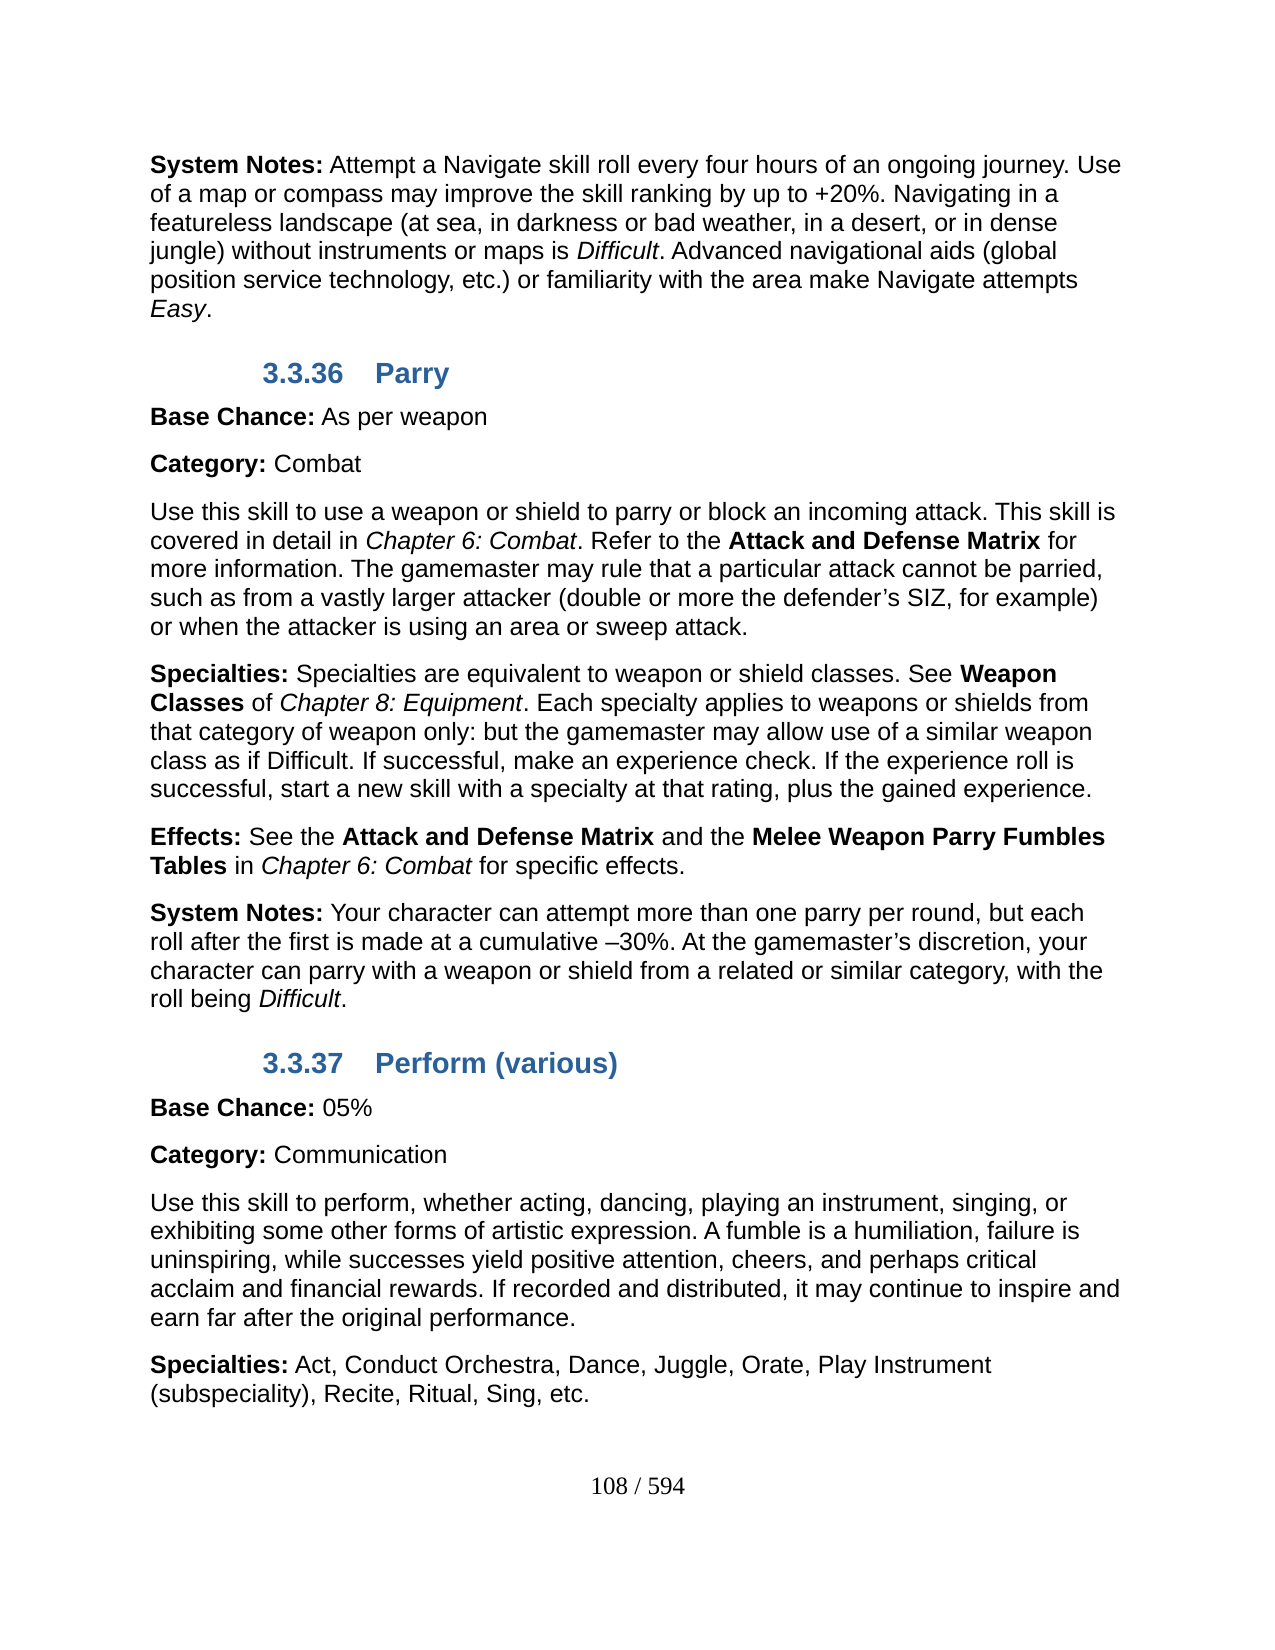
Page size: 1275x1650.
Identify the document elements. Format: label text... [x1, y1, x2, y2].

text Base Chance: 05% [150, 1092, 1125, 1121]
subtitle Perform (various) [262, 1046, 1125, 1080]
text Specialties: Act, Conduct Orchestra, Dance, Juggle, Orate, Play Instrument (subspeciality), Recite, Ritual, Sing, etc. [150, 1350, 1125, 1407]
text Use this skill to use a weapon or shield to parry or block an incoming attack. This skill is covered in detail in Chapter 6: Combat. Refer to the Attack and Defense Matrix for more information. The gamemaster may rule that a particular attack cannot be parried, such as from a vastly larger attacker (double or more the defender’s SIZ, for example) or when the attacker is using an area or sweep attack. [150, 497, 1125, 641]
subtitle Parry [262, 356, 1125, 389]
text Category: Combat [150, 449, 1125, 478]
text Use this skill to perform, whether acting, dancing, playing an instrument, singing, or exhibiting some other forms of artistic expression. A fumble is a humiliation, failure is uninspiring, while successes yield positive attention, cheers, and perhaps critical acclaim and financial rewards. If recorded and distributed, it may continue to inspire and earn far after the original performance. [150, 1187, 1125, 1331]
text Effects: See the Attack and Defense Matrix and the Melee Weapon Parry Fumbles Tables in Chapter 6: Combat for specific effects. [150, 822, 1125, 879]
text Category: Communication [150, 1140, 1125, 1169]
text Base Chance: As per weapon [150, 402, 1125, 431]
text System Notes: Your character can attempt more than one parry per round, but each roll after the first is made at a cumulative –30%. At the gamemaster’s discretion, your character can parry with a weapon or shield from a related or similar category, with the roll being Difficult. [150, 898, 1125, 1013]
text System Notes: Attempt a Navigate skill roll every four hours of an ongoing journey. Use of a map or compass may improve the skill ranking by up to +20%. Navigating in a featureless landscape (at sea, in darkness or bad weather, in a desert, or in dense jungle) without instruments or maps is Difficult. Advanced navigational aids (global position service technology, etc.) or familiarity with the area make Navigate attempts Easy. [150, 150, 1125, 322]
text Specialties: Specialties are equivalent to weapon or shield classes. See Weapon Classes of Chapter 8: Equipment. Each specialty applies to weapons or shields from that category of weapon only: but the gamemaster may allow use of a similar weapon class as if Difficult. If successful, make an experience check. If the experience roll is successful, start a new skill with a specialty at that rating, plus the gained experience. [150, 659, 1125, 803]
